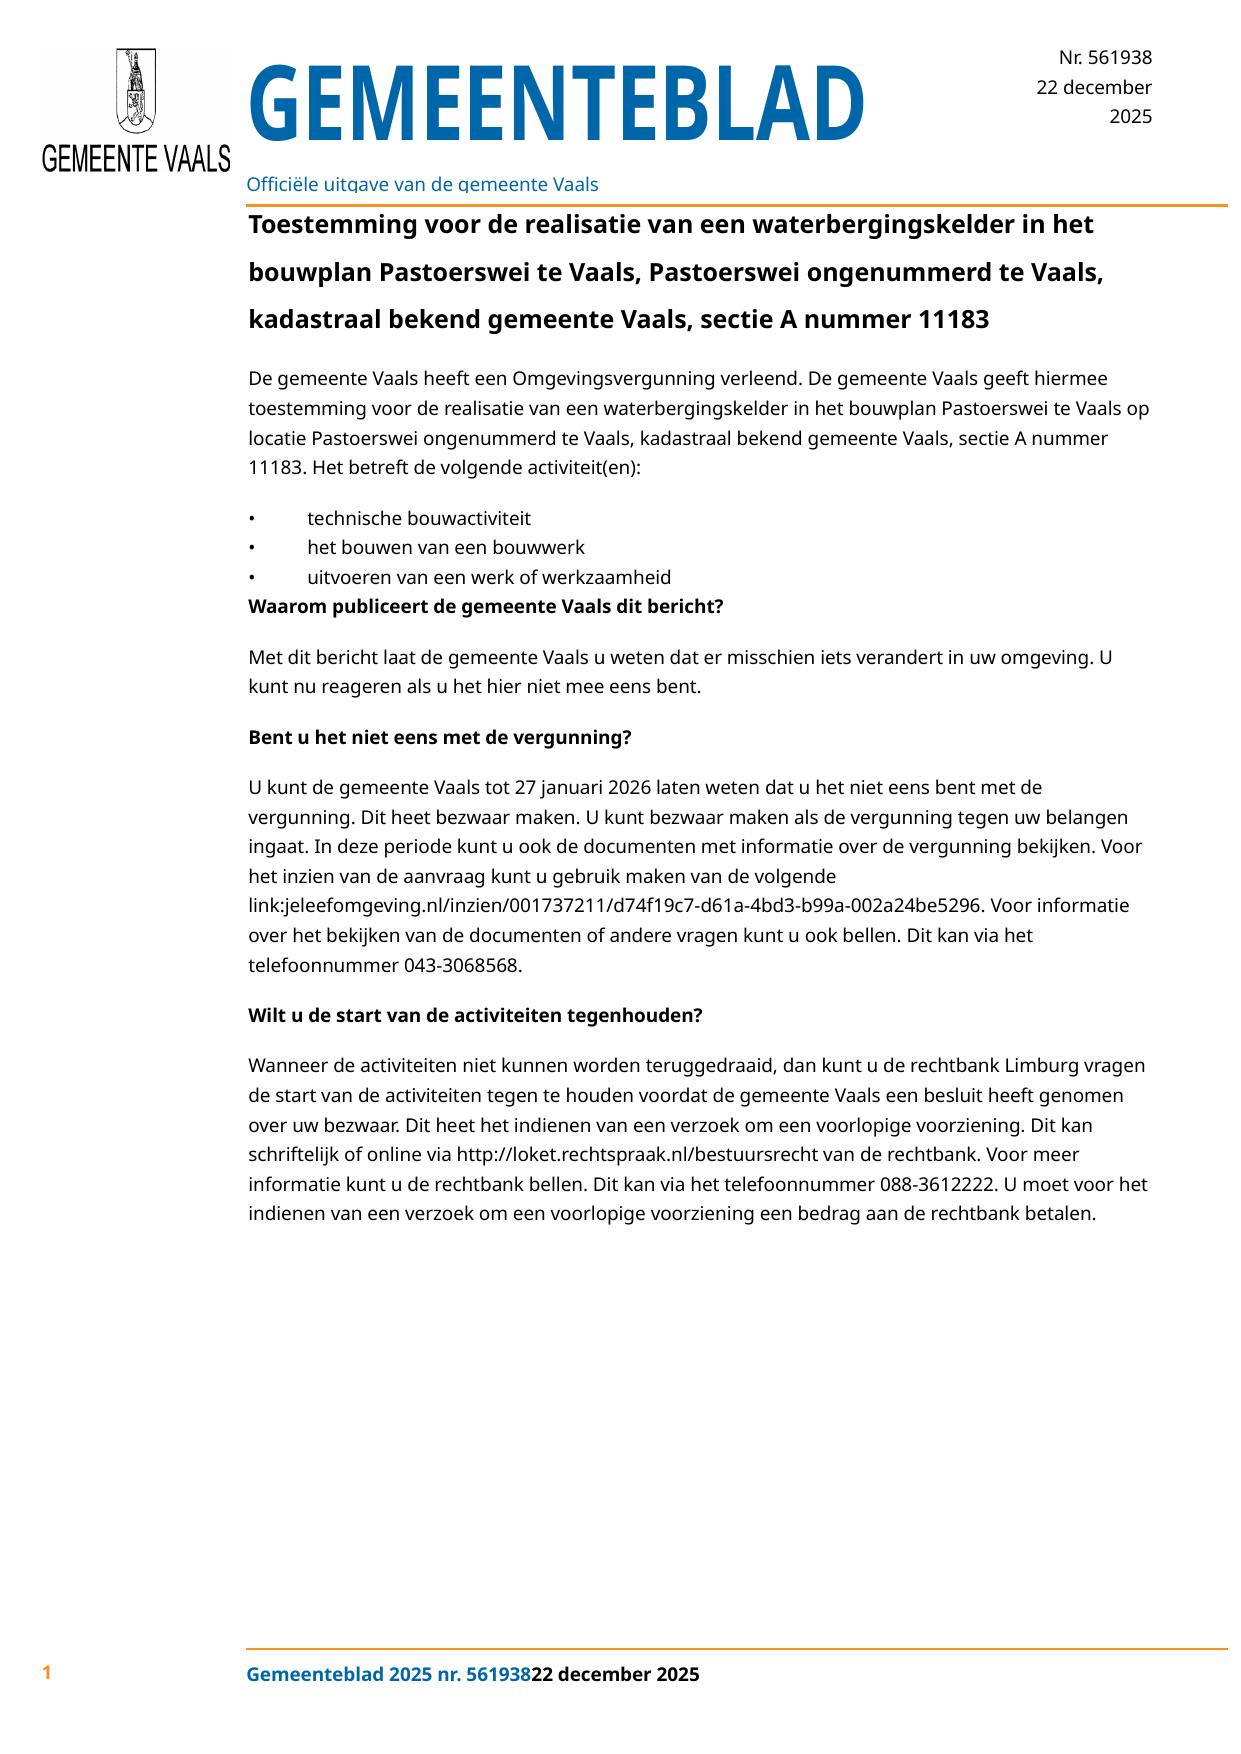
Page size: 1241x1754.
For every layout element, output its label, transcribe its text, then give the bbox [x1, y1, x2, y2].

text Bent u het niet eens met de vergunning? [248, 724, 1152, 749]
text Wilt u de start van de activiteiten tegenhouden? [248, 1002, 1152, 1028]
text U kunt de gemeente Vaals tot 27 januari 2026 laten weten dat u het niet eens bent met de vergunning. Dit heet bezwaar maken. U kunt bezwaar maken als de vergunning tegen uw belangen ingaat. In deze periode kunt u ook de documenten met informatie over de vergunning bekijken. Voor het inzien van de aanvraag kunt u gebruik maken van de volgende link:jeleefomgeving.nl/inzien/001737211/d74f19c7-d61a-4bd3-b99a-002a24be5296. Voor informatie over het bekijken van de documenten of andere vragen kunt u ook bellen. Dit kan via het telefoonnummer 043-3068568. [248, 774, 1152, 977]
text Toestemming voor de realisatie van een waterbergingskelder in het bouwplan Pastoerswei te Vaals, Pastoerswei ongenummerd te Vaals, kadastraal bekend gemeente Vaals, sectie A nummer 11183 [248, 207, 1152, 336]
list uitvoeren van een werk of werkzaamheid [248, 564, 1152, 589]
text De gemeente Vaals heeft een Omgevingsvergunning verleend. De gemeente Vaals geeft hiermee toestemming voor de realisatie van een waterbergingskelder in het bouwplan Pastoerswei te Vaals op locatie Pastoerswei ongenummerd te Vaals, kadastraal bekend gemeente Vaals, sectie A nummer 11183. Het betreft de volgende activiteit(en): [248, 366, 1152, 480]
picture [41, 47, 231, 172]
list het bouwen van een bouwwerk [248, 534, 1152, 560]
list technische bouwactiviteit [248, 505, 1152, 530]
text Wanneer de activiteiten niet kunnen worden teruggedraaid, dan kunt u de rechtbank Limburg vragen de start van de activiteiten tegen te houden voordat de gemeente Vaals een besluit heeft genomen over uw bezwaar. Dit heet het indienen van een verzoek om een voorlopige voorziening. Dit kan schriftelijk of online via http://loket.rechtspraak.nl/bestuursrecht van de rechtbank. Voor meer informatie kunt u de rechtbank bellen. Dit kan via het telefoonnummer 088-3612222. U moet voor het indienen van een verzoek om een voorlopige voorziening een bedrag aan de rechtbank betalen. [248, 1053, 1152, 1226]
text Met dit bericht laat de gemeente Vaals u weten dat er misschien iets verandert in uw omgeving. U kunt nu reageren als u het hier niet mee eens bent. [248, 644, 1152, 699]
text Waarom publiceert de gemeente Vaals dit bericht? [248, 593, 1152, 619]
